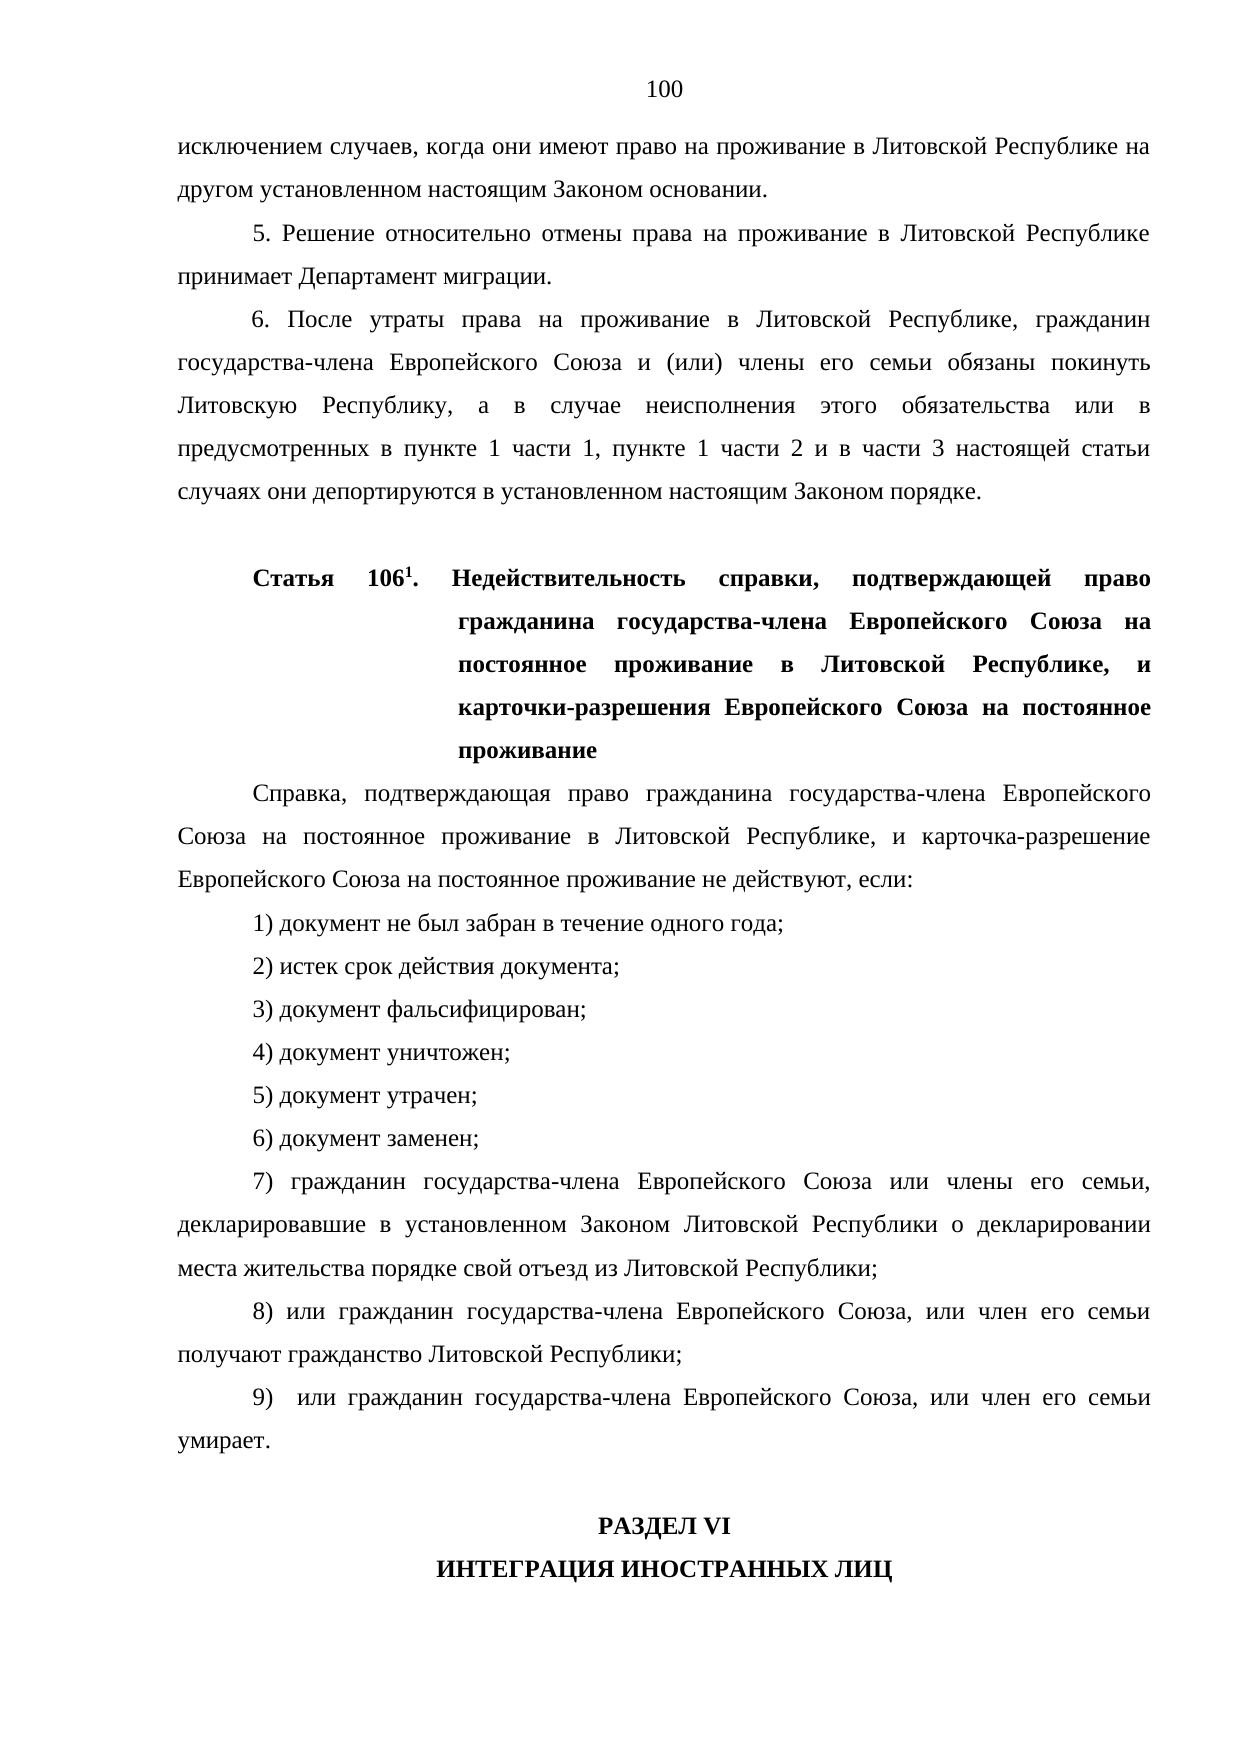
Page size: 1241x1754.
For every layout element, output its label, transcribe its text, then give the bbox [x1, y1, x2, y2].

text 8) или гражданин государства-члена Европейского Союза, или член его семьи получают гражданство Литовской Республики; [177, 1296, 1152, 1368]
text 6. После утраты права на проживание в Литовской Республике, гражданин государства-члена Европейского Союза и (или) члены его семьи обязаны покинуть Литовскую Республику, а в случае неисполнения этого обязательства или в предусмотренных в пункте 1 части 1, пункте 1 части 2 и в части 3 настоящей статьи случаях они депортируются в установленном настоящим Законом порядке. [177, 304, 1152, 505]
text 7) гражданин государства-члена Европейского Союза или члены его семьи, декларировавшие в установленном Законом Литовской Республики о декларировании места жительства порядке свой отъезд из Литовской Республики; [177, 1166, 1152, 1281]
text 5) документ утрачен; [177, 1080, 1152, 1109]
text Справка, подтверждающая право гражданина государства-члена Европейского Союза на постоянное проживание в Литовской Республике, и карточка-разрешение Европейского Союза на постоянное проживание не действуют, если: [177, 778, 1152, 893]
text 2) истек срок действия документа; [177, 951, 1152, 979]
text Статья 1061. Недействительность справки, подтверждающей право гражданина государства-члена Европейского Союза на постоянное проживание в Литовской Республике, и карточки-разрешения Европейского Союза на постоянное проживание [252, 563, 1152, 764]
text 6) документ заменен; [177, 1123, 1152, 1152]
text 3) документ фальсифицирован; [177, 994, 1152, 1023]
text 9) или гражданин государства-члена Европейского Союза, или член его семьи умирает. [177, 1382, 1152, 1454]
text ИНТЕГРАЦИЯ ИНОСТРАННЫХ ЛИЦ [177, 1554, 1152, 1583]
text РАЗДЕЛ VI [177, 1511, 1152, 1540]
text исключением случаев, когда они имеют право на проживание в Литовской Республике на другом установленном настоящим Законом основании. [177, 131, 1152, 203]
text 4) документ уничтожен; [177, 1037, 1152, 1066]
text 5. Решение относительно отмены права на проживание в Литовской Республике принимает Департамент миграции. [177, 218, 1151, 289]
text 1) документ не был забран в течение одного года; [177, 908, 1152, 936]
